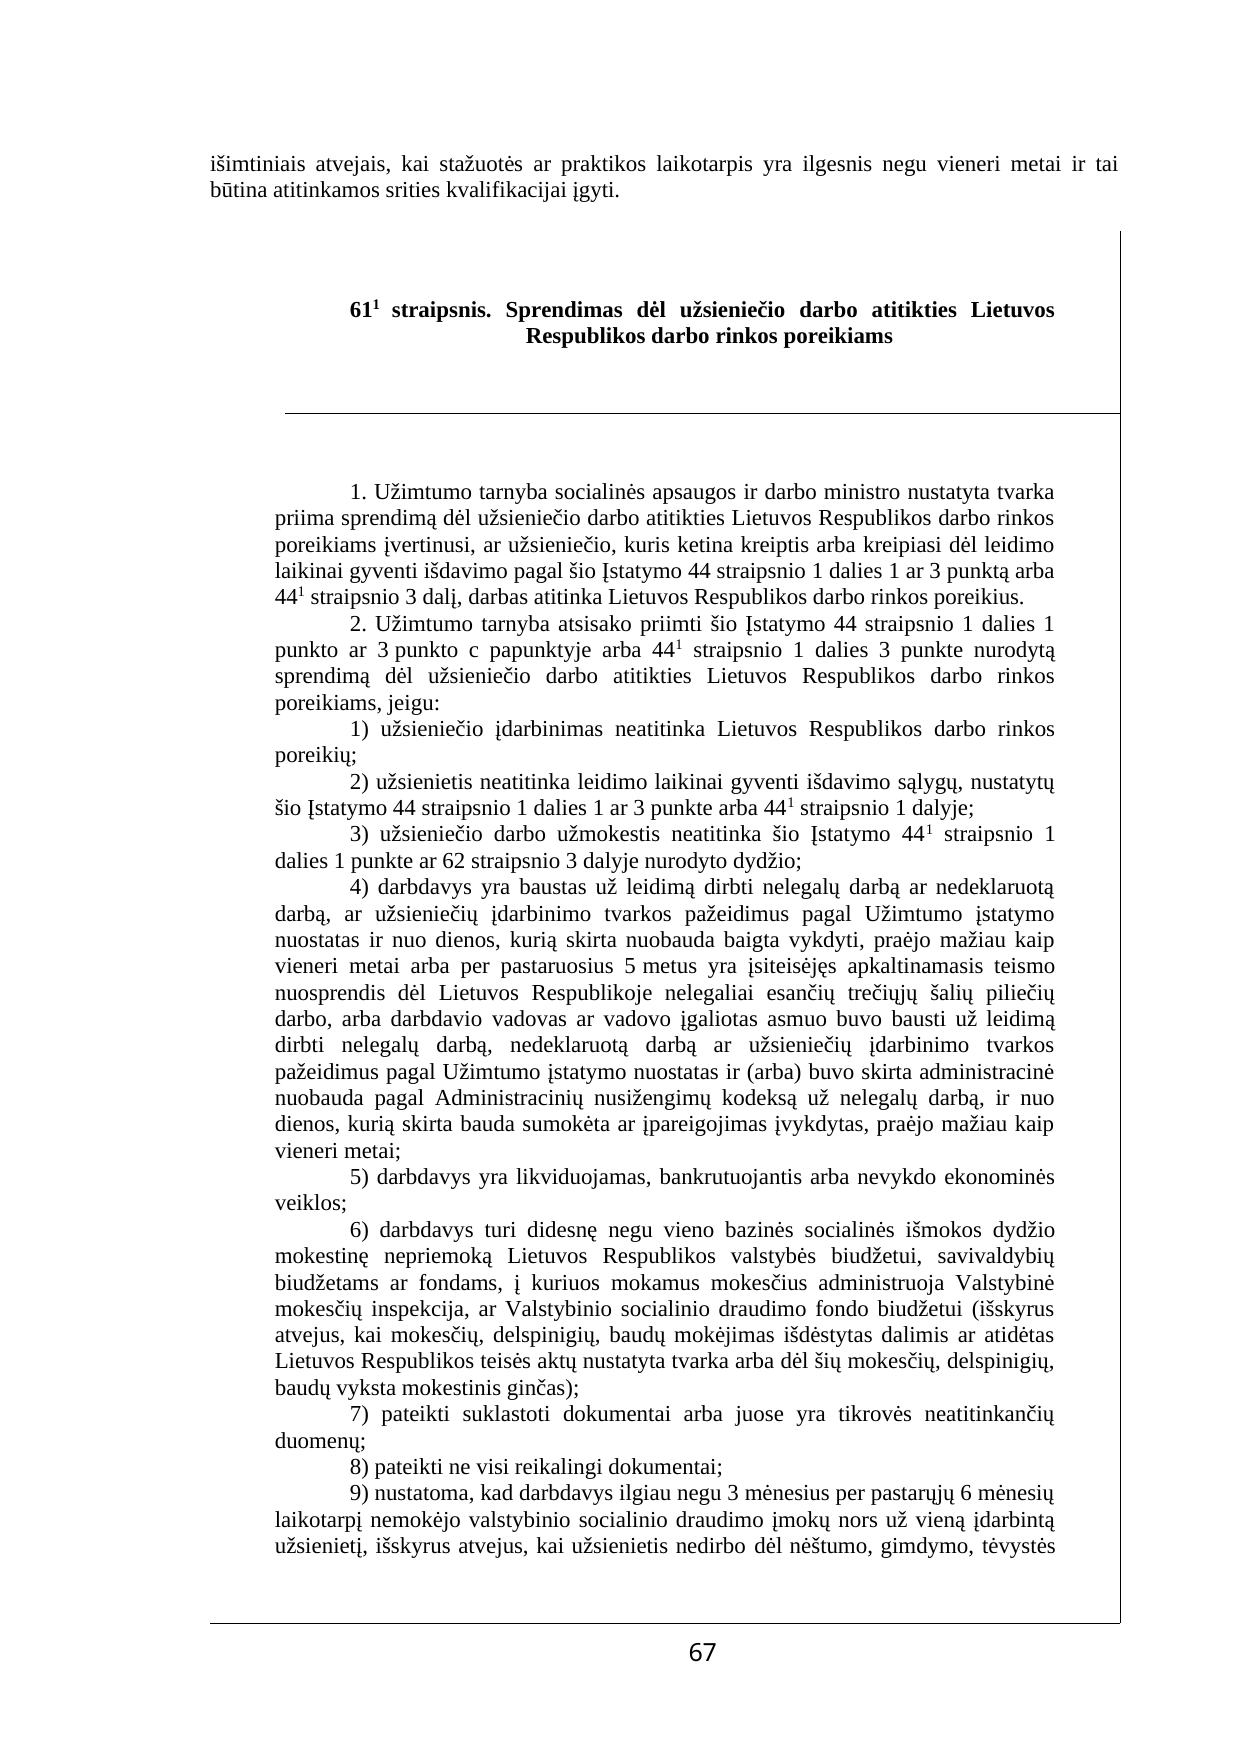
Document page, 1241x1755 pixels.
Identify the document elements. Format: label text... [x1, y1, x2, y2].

text 1) užsieniečio įdarbinimas neatitinka Lietuvos Respublikos darbo rinkos poreikių; [210, 715, 1120, 768]
text 8) pateikti ne visi reikalingi dokumentai; [210, 1453, 1120, 1479]
text 611 straipsnis. Sprendimas dėl užsieniečio darbo atitikties Lietuvos Respublikos darbo rinkos poreikiams [285, 231, 1120, 413]
text išimtiniais atvejais, kai stažuotės ar praktikos laikotarpis yra ilgesnis negu vieneri metai ir tai būtina atitinkamos srities kvalifikacijai įgyti. [210, 150, 1120, 203]
text 1. Užimtumo tarnyba socialinės apsaugos ir darbo ministro nustatyta tvarka priima sprendimą dėl užsieniečio darbo atitikties Lietuvos Respublikos darbo rinkos poreikiams įvertinusi, ar užsieniečio, kuris ketina kreiptis arba kreipiasi dėl leidimo laikinai gyventi išdavimo pagal šio Įstatymo 44 straipsnio 1 dalies 1 ar 3 punktą arba 441 straipsnio 3 dalį, darbas atitinka Lietuvos Respublikos darbo rinkos poreikius. [210, 413, 1120, 610]
text 7) pateikti suklastoti dokumentai arba juose yra tikrovės neatitinkančių duomenų; [210, 1400, 1120, 1453]
text 2) užsienietis neatitinka leidimo laikinai gyventi išdavimo sąlygų, nustatytų šio Įstatymo 44 straipsnio 1 dalies 1 ar 3 punkte arba 441 straipsnio 1 dalyje; [210, 768, 1120, 821]
text 4) darbdavys yra baustas už leidimą dirbti nelegalų darbą ar nedeklaruotą darbą, ar užsieniečių įdarbinimo tvarkos pažeidimus pagal Užimtumo įstatymo nuostatas ir nuo dienos, kurią skirta nuobauda baigta vykdyti, praėjo mažiau kaip vieneri metai arba per pastaruosius 5 metus yra įsiteisėjęs apkaltinamasis teismo nuosprendis dėl Lietuvos Respublikoje nelegaliai esančių trečiųjų šalių piliečių darbo, arba darbdavio vadovas ar vadovo įgaliotas asmuo buvo bausti už leidimą dirbti nelegalų darbą, nedeklaruotą darbą ar užsieniečių įdarbinimo tvarkos pažeidimus pagal Užimtumo įstatymo nuostatas ir (arba) buvo skirta administracinė nuobauda pagal Administracinių nusižengimų kodeksą už nelegalų darbą, ir nuo dienos, kurią skirta bauda sumokėta ar įpareigojimas įvykdytas, praėjo mažiau kaip vieneri metai; [210, 873, 1120, 1163]
text 3) užsieniečio darbo užmokestis neatitinka šio Įstatymo 441 straipsnio 1 dalies 1 punkte ar 62 straipsnio 3 dalyje nurodyto dydžio; [210, 821, 1120, 873]
text 6) darbdavys turi didesnę negu vieno bazinės socialinės išmokos dydžio mokestinę nepriemoką Lietuvos Respublikos valstybės biudžetui, savivaldybių biudžetams ar fondams, į kuriuos mokamus mokesčius administruoja Valstybinė mokesčių inspekcija, ar Valstybinio socialinio draudimo fondo biudžetui (išskyrus atvejus, kai mokesčių, delspinigių, baudų mokėjimas išdėstytas dalimis ar atidėtas Lietuvos Respublikos teisės aktų nustatyta tvarka arba dėl šių mokesčių, delspinigių, baudų vyksta mokestinis ginčas); [210, 1216, 1120, 1400]
text 5) darbdavys yra likviduojamas, bankrutuojantis arba nevykdo ekonominės veiklos; [210, 1163, 1120, 1216]
text 9) nustatoma, kad darbdavys ilgiau negu 3 mėnesius per pastarųjų 6 mėnesių laikotarpį nemokėjo valstybinio socialinio draudimo įmokų nors už vieną įdarbintą užsienietį, išskyrus atvejus, kai užsienietis nedirbo dėl nėštumo, gimdymo, tėvystės [210, 1479, 1120, 1623]
text 2. Užimtumo tarnyba atsisako priimti šio Įstatymo 44 straipsnio 1 dalies 1 punkto ar 3 punkto c papunktyje arba 441 straipsnio 1 dalies 3 punkte nurodytą sprendimą dėl užsieniečio darbo atitikties Lietuvos Respublikos darbo rinkos poreikiams, jeigu: [210, 610, 1120, 715]
